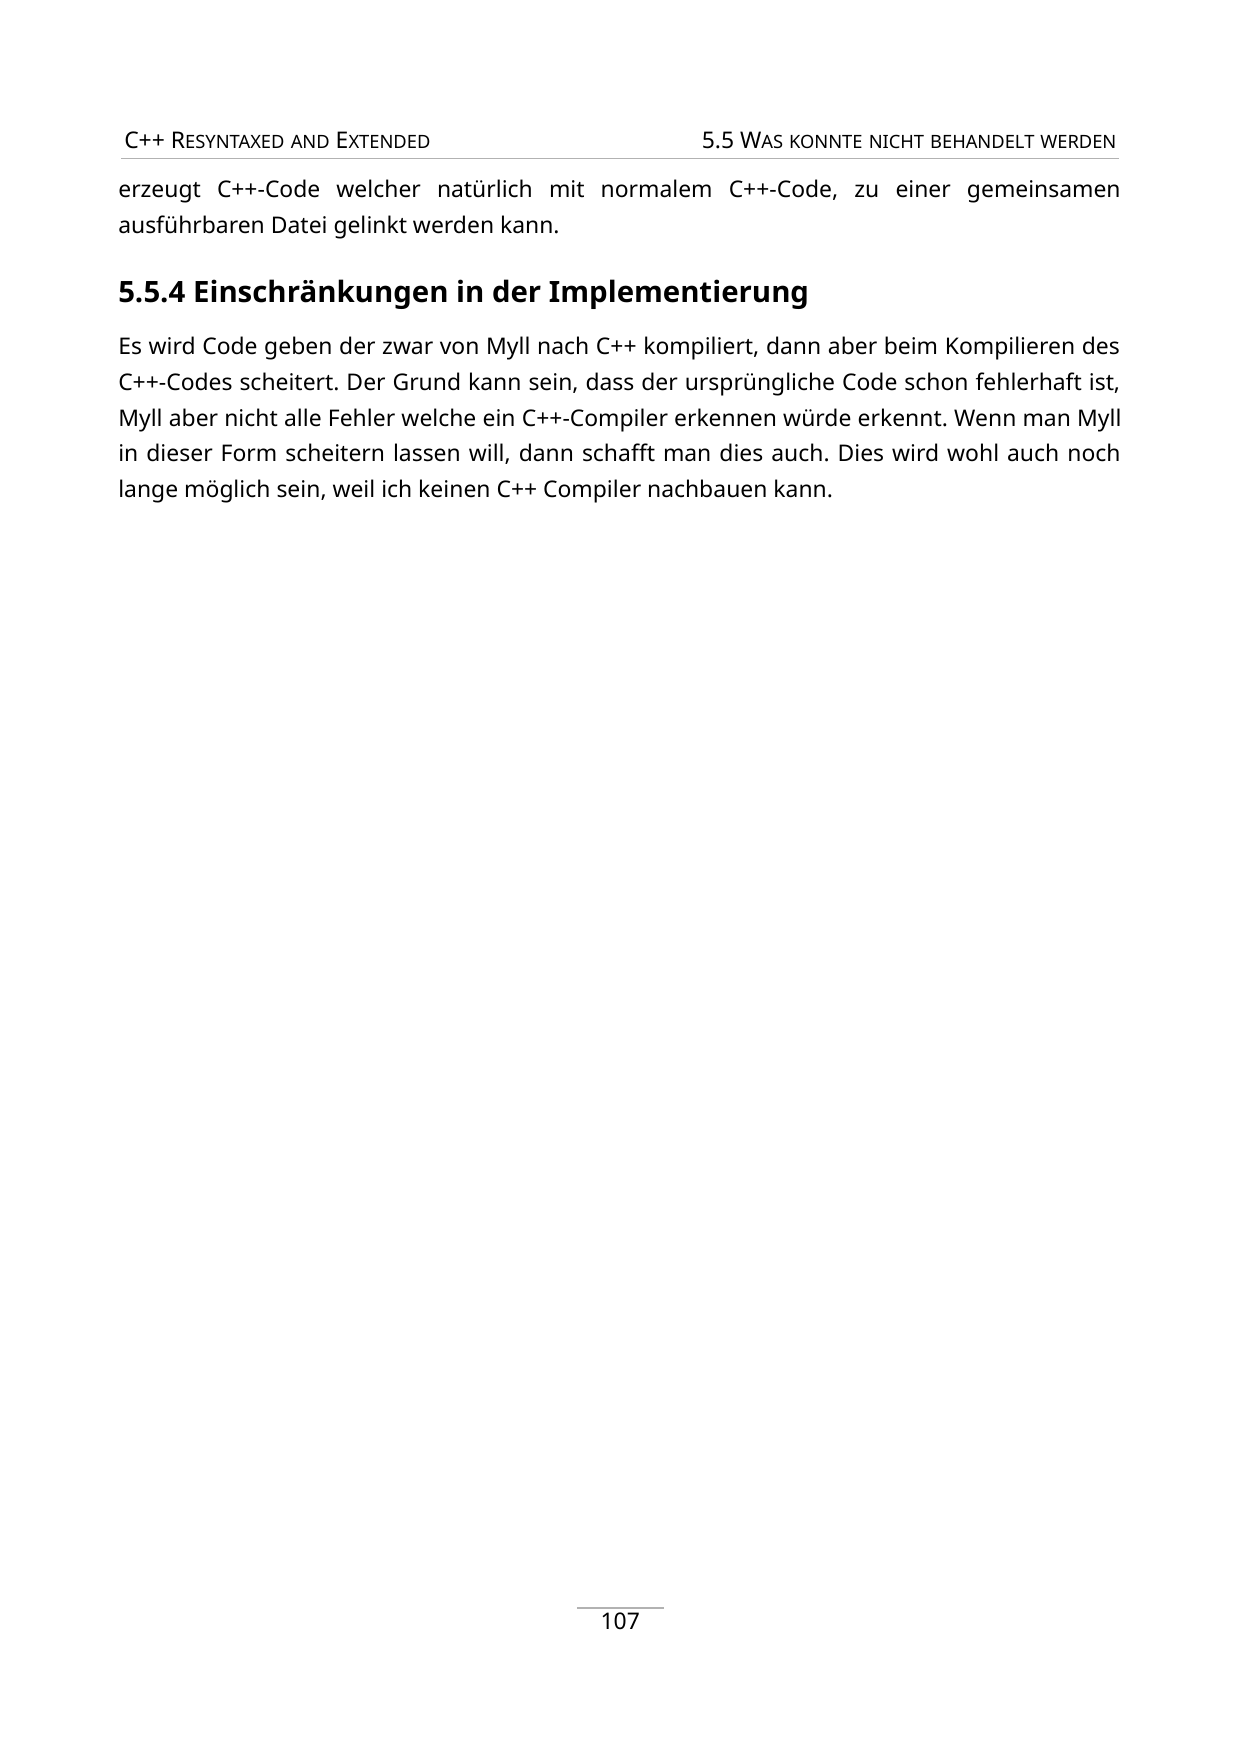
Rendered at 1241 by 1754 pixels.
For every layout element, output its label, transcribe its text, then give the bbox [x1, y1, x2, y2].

text Es wird Code geben der zwar von Myll nach C++ kompiliert, dann aber beim Kompilieren des C++-Codes scheitert. Der Grund kann sein, dass der ursprüngliche Code schon fehlerhaft ist, Myll aber nicht alle Fehler welche ein C++-Compiler erkennen würde erkennt. Wenn man Myll in dieser Form scheitern lassen will, dann schafft man dies auch. Dies wird wohl auch noch lange möglich sein, weil ich keinen C++ Compiler nachbauen kann. [118, 329, 1122, 504]
subtitle Einschränkungen in der Implementierung [118, 271, 1122, 311]
text erzeugt C++-Code welcher natürlich mit normalem C++-Code, zu einer gemeinsamen ausführbaren Datei gelinkt werden kann. [118, 173, 1122, 240]
